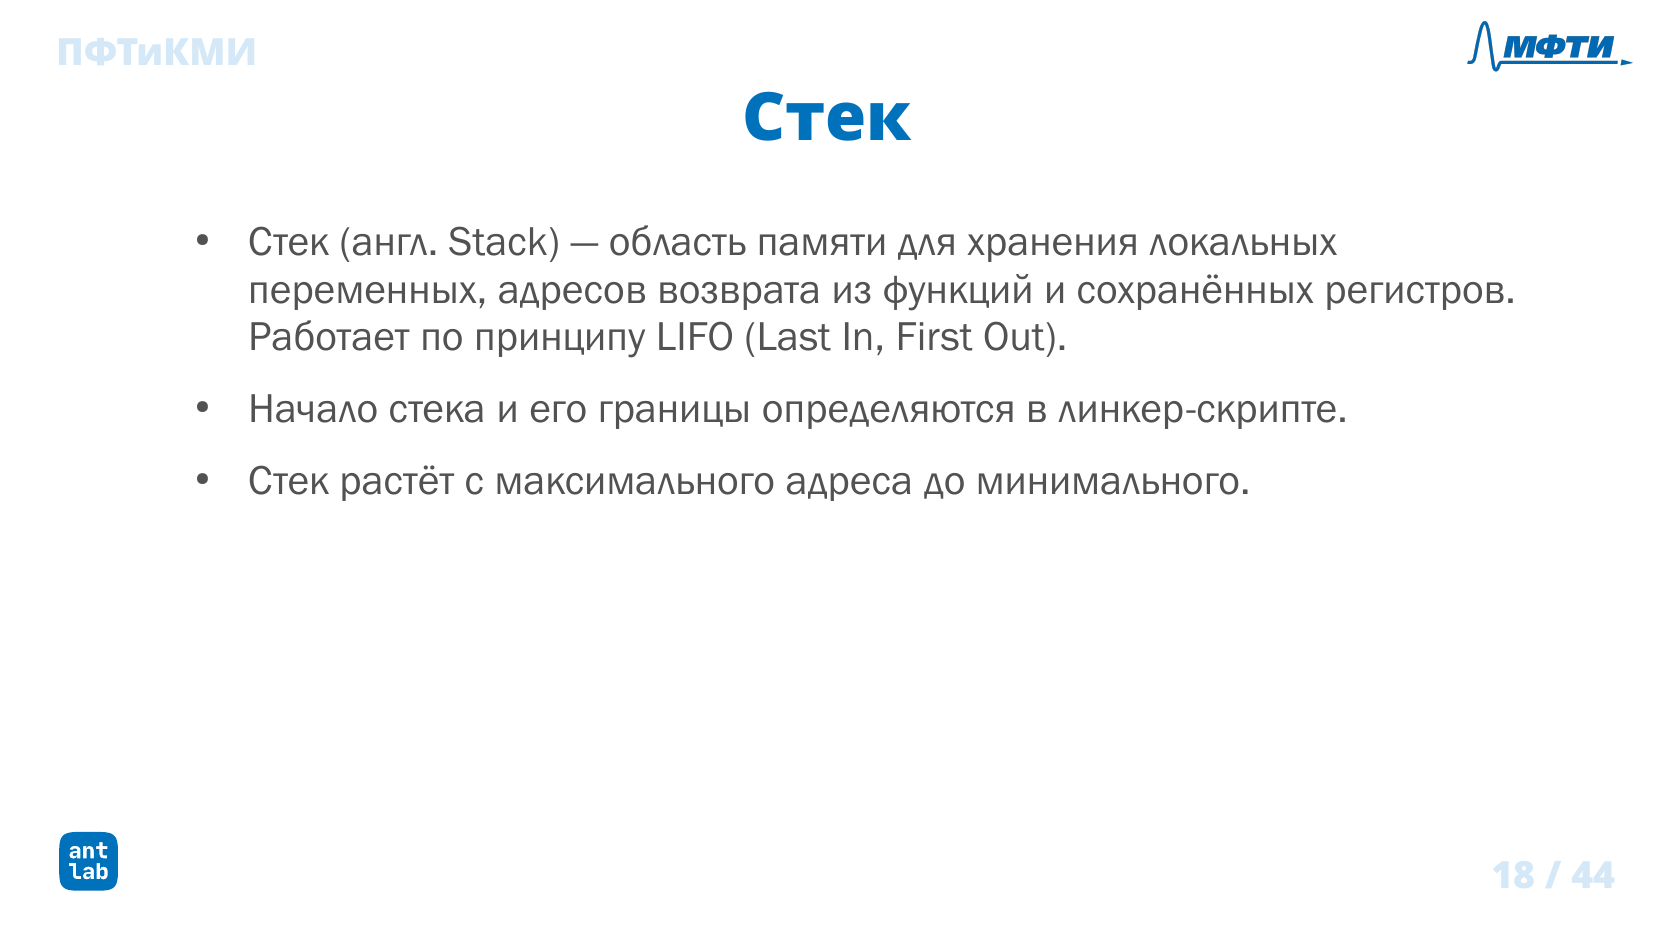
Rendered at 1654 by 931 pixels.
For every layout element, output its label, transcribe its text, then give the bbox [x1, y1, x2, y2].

title Стек [82, 20, 1571, 209]
picture [1446, 0, 1654, 93]
list Стек (англ. Stack) — область памяти для хранения локальных переменных, адресов возврата из функций и сохранённых регистров. Работает по принципу LIFO (Last In, First Out). Начало стека и его границы определяются в линкер-скрипте. Стек растёт с максимального адреса до минимального. [177, 217, 1571, 562]
